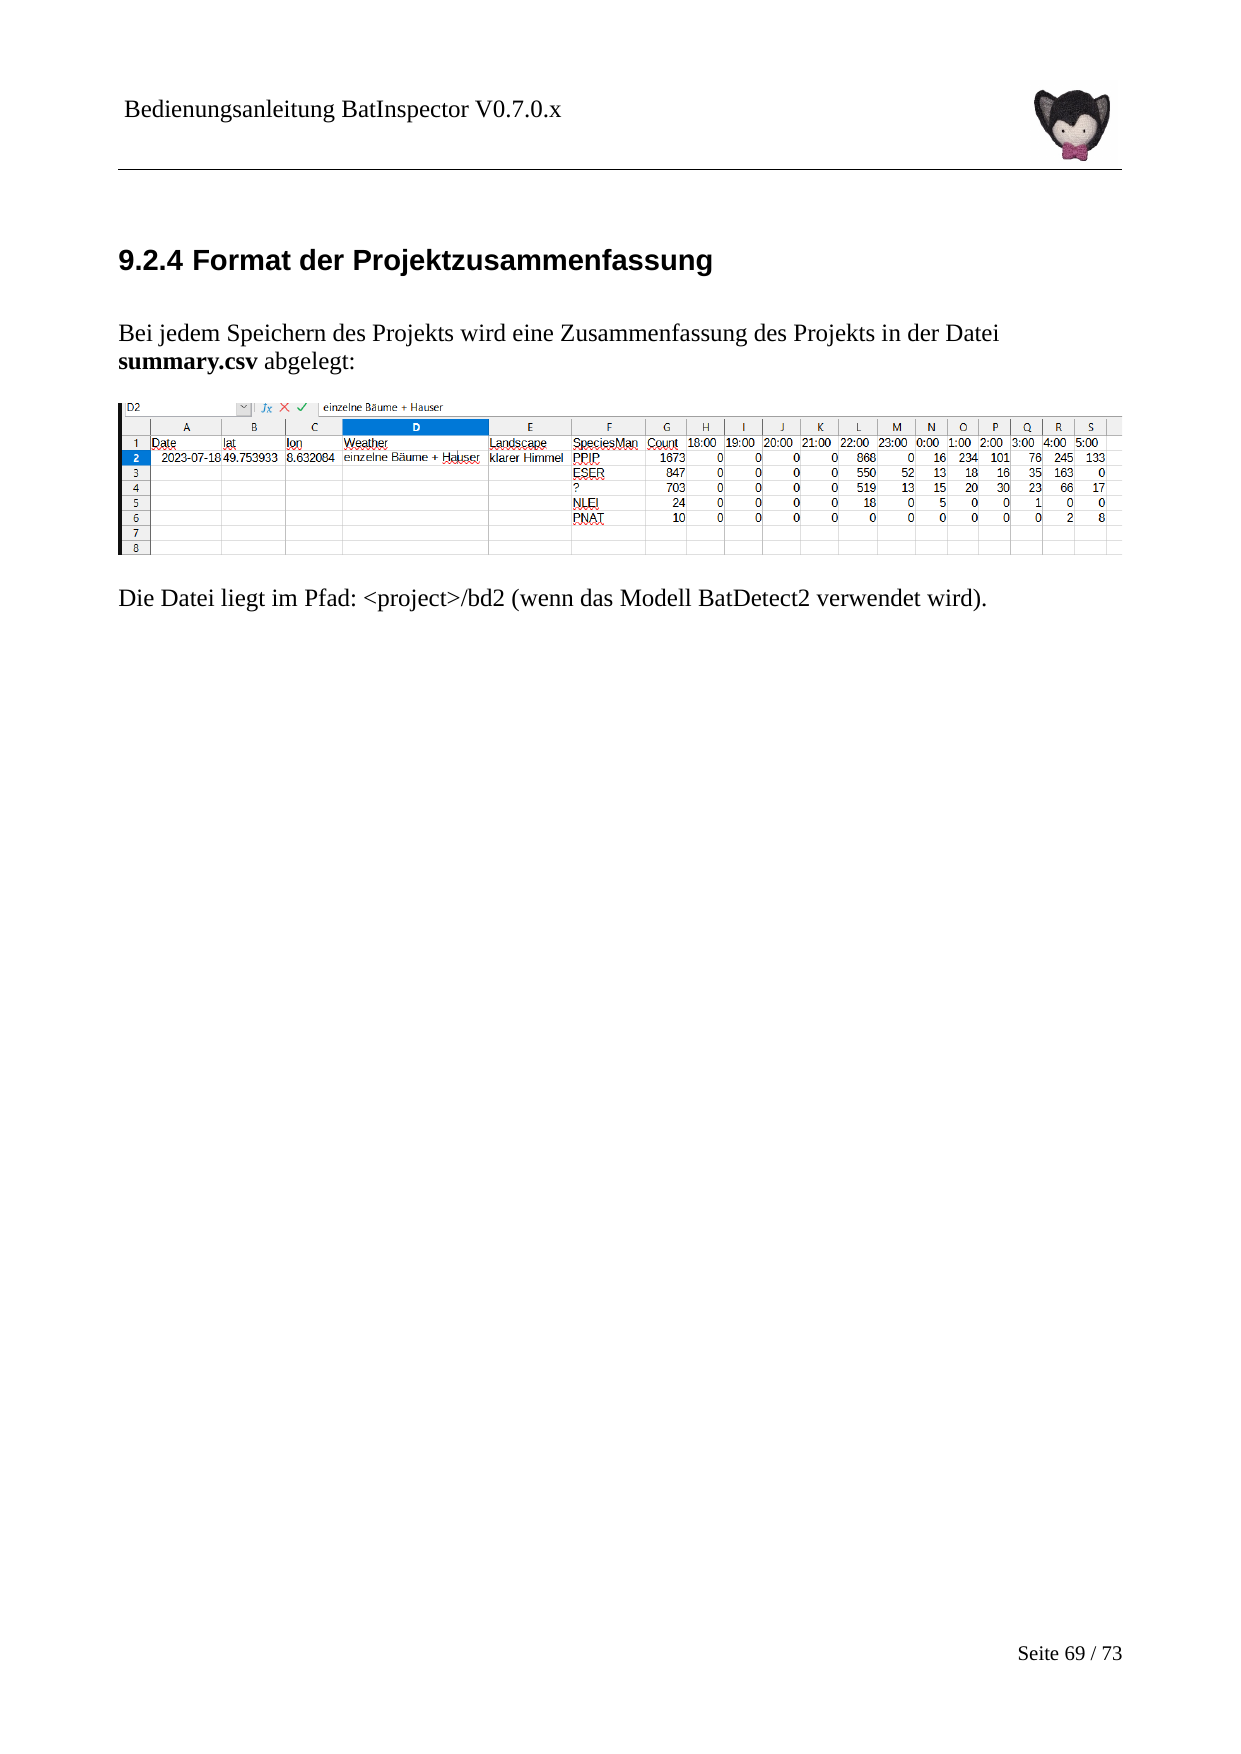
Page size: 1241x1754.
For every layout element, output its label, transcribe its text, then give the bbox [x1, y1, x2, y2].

subtitle Format der Projektzusammenfassung [118, 243, 1122, 276]
text Die Datei liegt im Pfad: <project>/bd2 (wenn das Modell BatDetect2 verwendet wird). [118, 583, 1122, 612]
picture [1030, 80, 1119, 169]
picture [118, 403, 1123, 555]
text Bei jedem Speichern des Projekts wird eine Zusammenfassung des Projekts in der Datei summary.csv abgelegt: [118, 318, 1122, 375]
